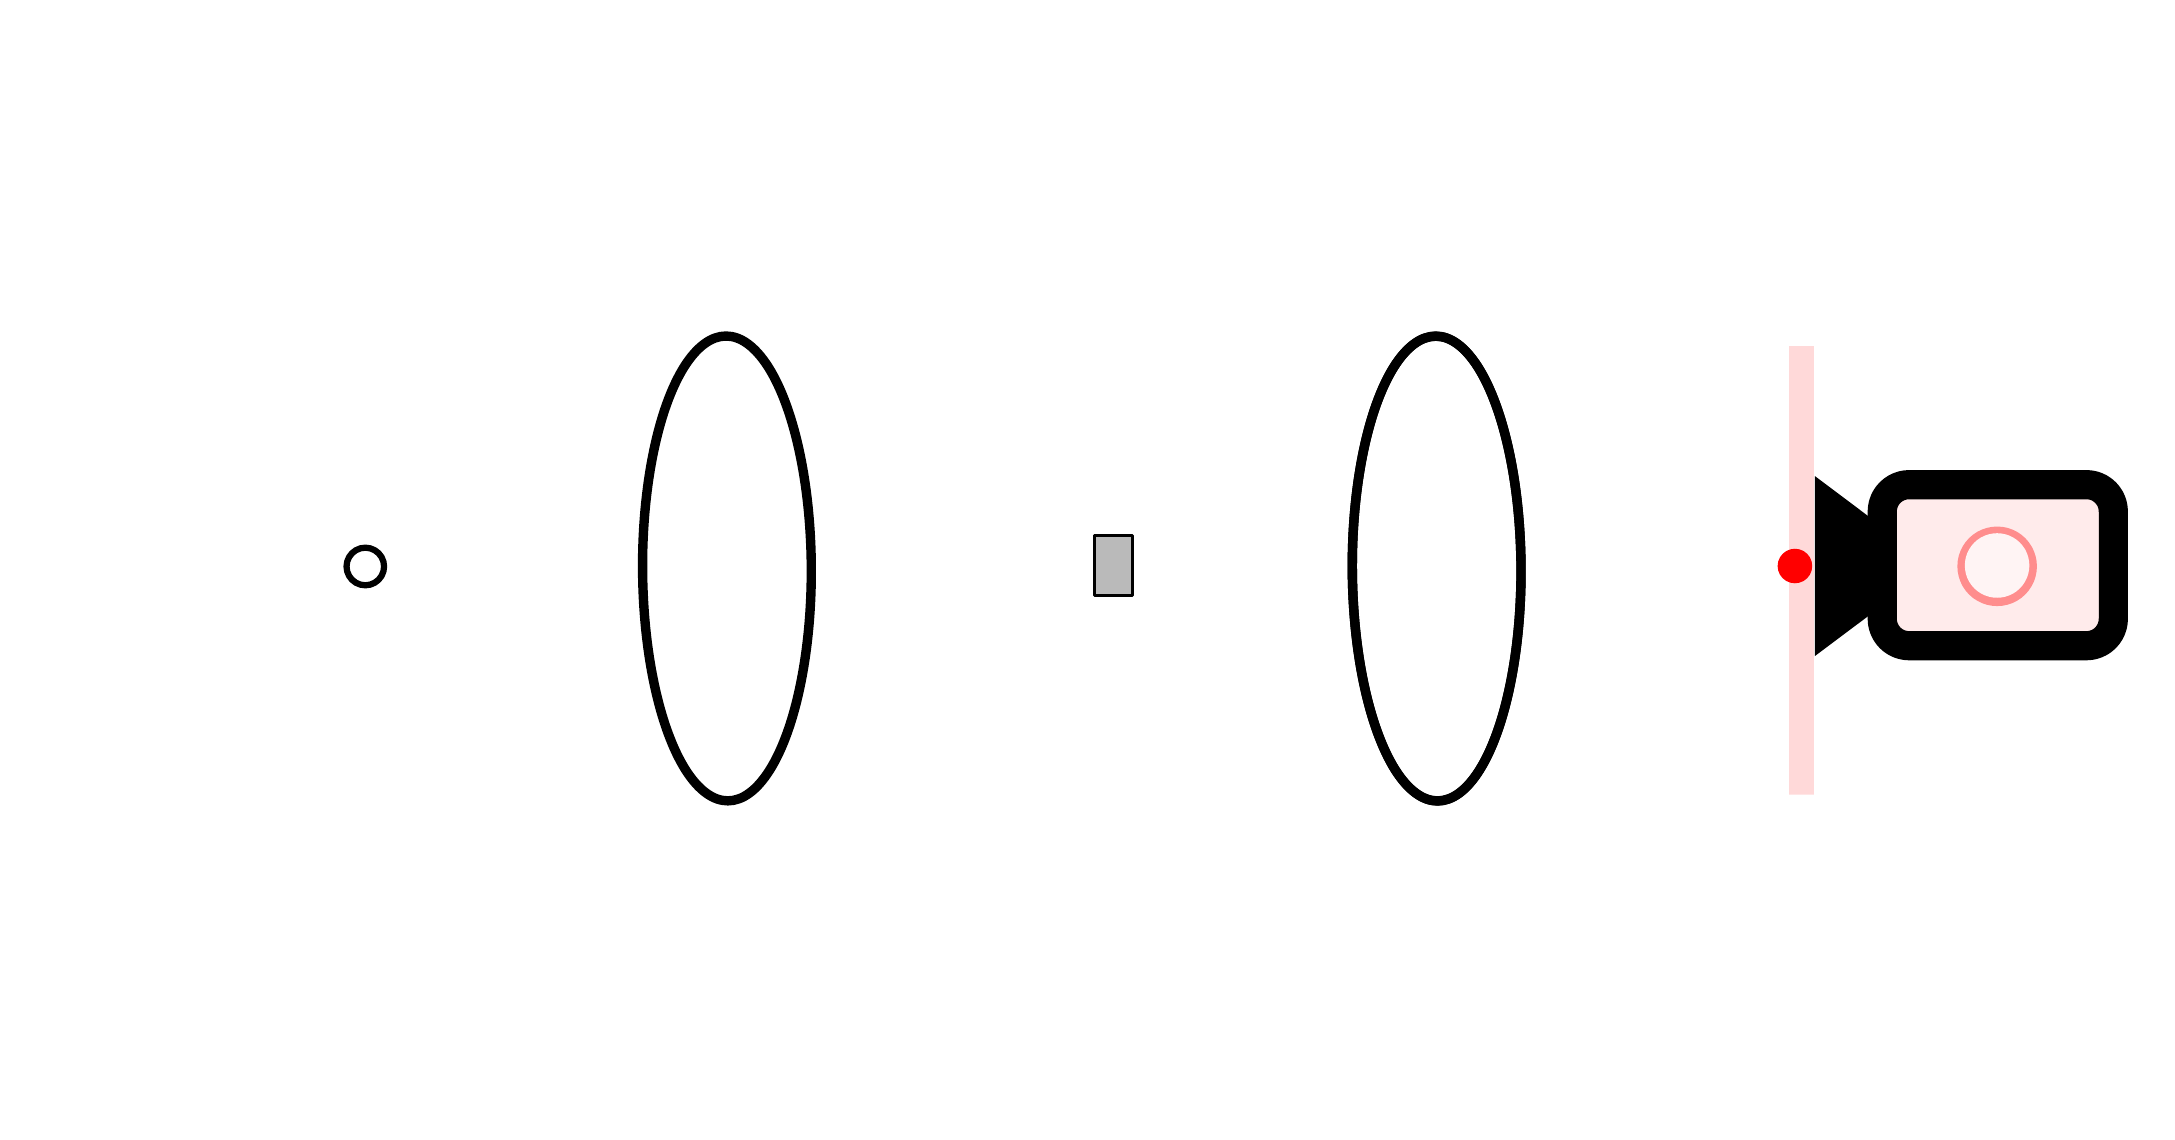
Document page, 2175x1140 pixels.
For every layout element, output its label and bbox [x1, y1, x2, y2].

text_box [1094, 535, 1133, 596]
text_box [1357, 341, 1516, 796]
text_box [1882, 484, 2114, 646]
text_box [1777, 549, 1789, 583]
text_box [1814, 476, 1875, 657]
text_box [642, 336, 812, 801]
